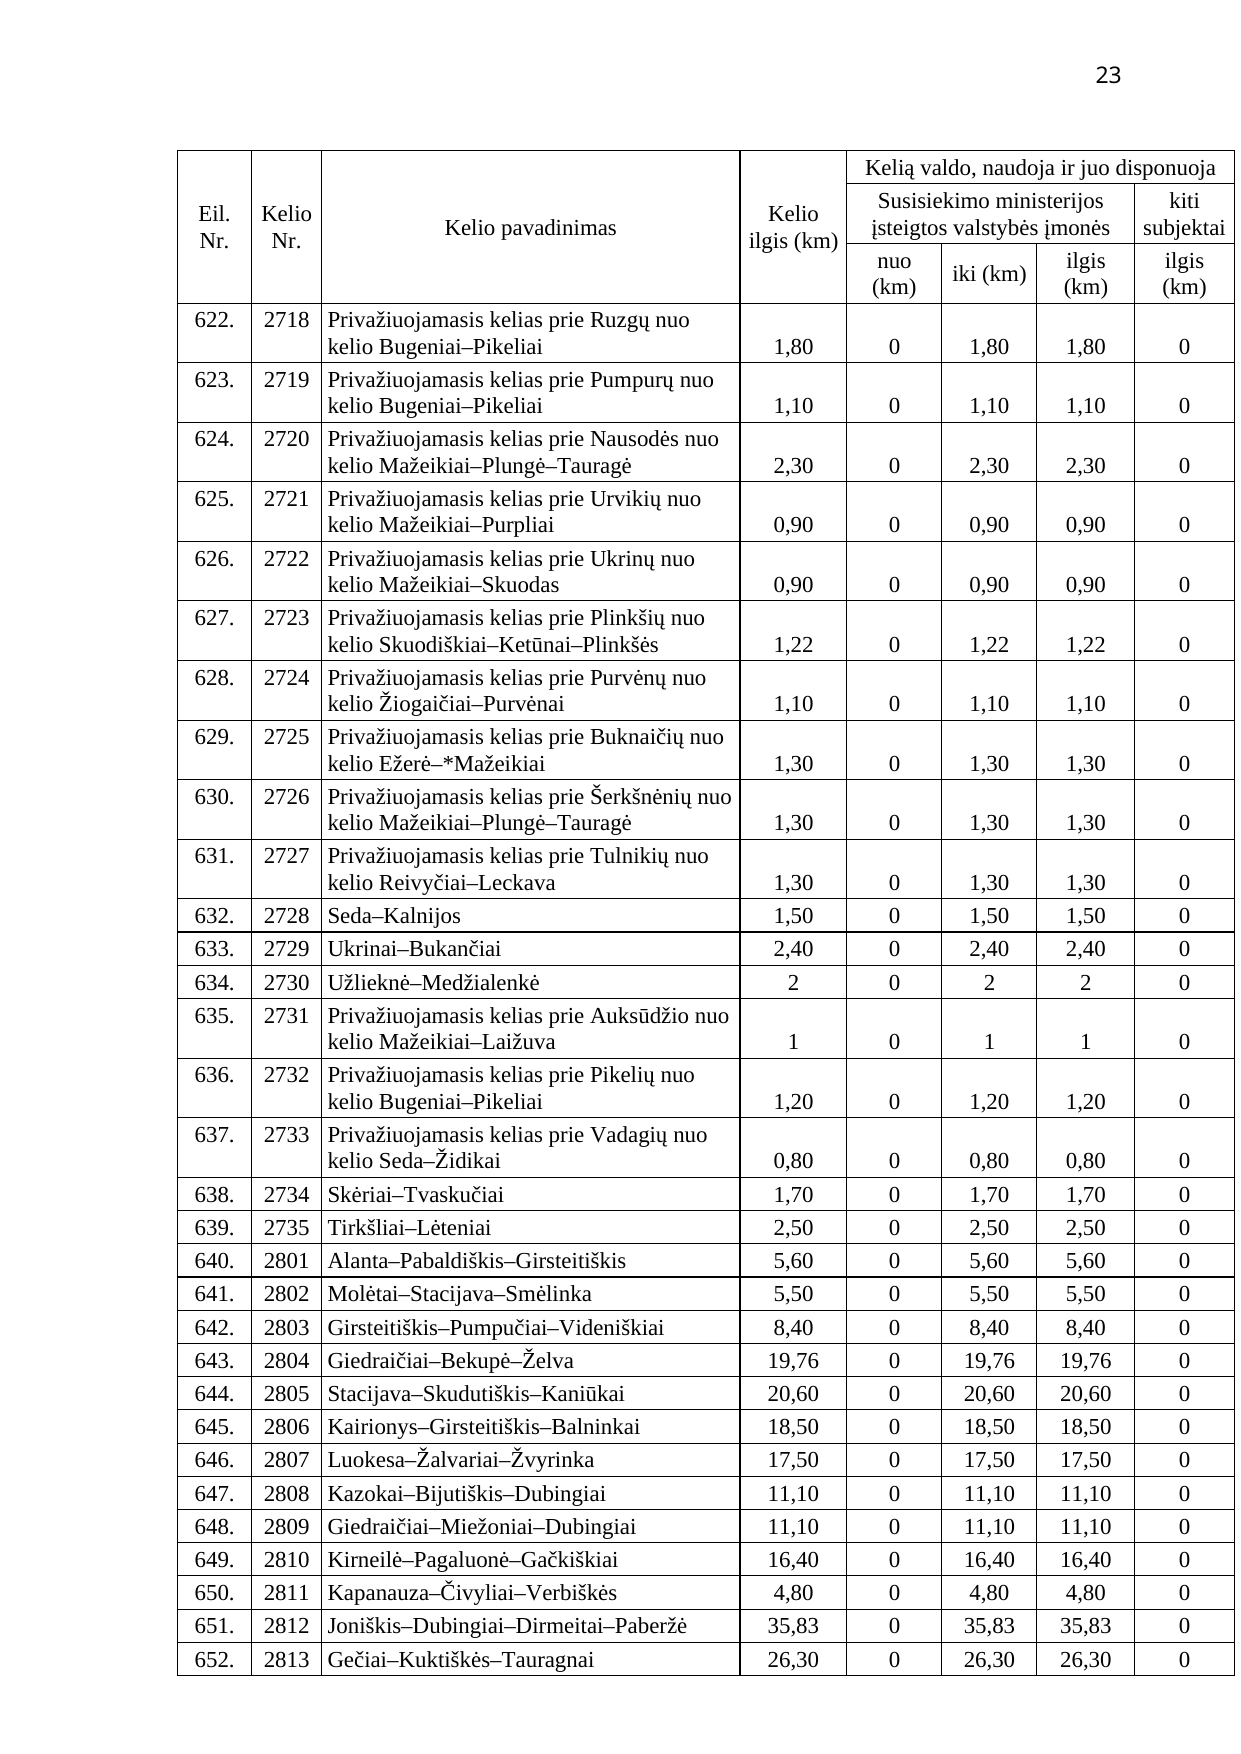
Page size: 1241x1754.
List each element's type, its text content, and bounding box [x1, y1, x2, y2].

table_cell 0 [1135, 1278, 1234, 1309]
table_cell 0 [847, 966, 941, 998]
table_cell 0 [847, 1244, 941, 1276]
table_cell 20,60 [741, 1377, 846, 1409]
table_cell Giedraičiai–Miežoniai–Dubingiai [322, 1510, 739, 1542]
table_cell 2801 [252, 1244, 321, 1276]
table_cell 0 [847, 1643, 941, 1675]
table_cell 2735 [252, 1211, 321, 1243]
table_cell 0 [847, 780, 941, 839]
table_cell 18,50 [942, 1410, 1036, 1442]
table_cell 630. [178, 780, 251, 839]
table_cell 647. [178, 1477, 251, 1509]
table_cell 0 [847, 1118, 941, 1177]
table_cell 1,10 [942, 661, 1036, 719]
table_cell 0 [1135, 1059, 1234, 1117]
table_cell 1,70 [741, 1178, 846, 1210]
table_cell 639. [178, 1211, 251, 1243]
table_cell 631. [178, 840, 251, 898]
table_cell 2803 [252, 1311, 321, 1343]
table_cell Kapanauza–Čivyliai–Verbiškės [322, 1576, 739, 1609]
table_cell 2718 [252, 304, 321, 362]
table_cell 2,30 [942, 423, 1036, 481]
table_cell 2808 [252, 1477, 321, 1509]
table_cell 2 [1037, 966, 1134, 998]
table_cell 5,60 [942, 1244, 1036, 1276]
table_cell 1,10 [942, 363, 1036, 422]
table_cell 0 [1135, 1510, 1234, 1542]
table_cell 1 [1037, 999, 1134, 1057]
table_cell 0 [1135, 1477, 1234, 1509]
table_cell ilgis (km) [1037, 244, 1134, 302]
table_cell 0 [1135, 363, 1234, 422]
table_cell 2733 [252, 1118, 321, 1177]
table_cell Privažiuojamasis kelias prie Nausodės nuo kelio Mažeikiai–Plungė–Tauragė [322, 423, 739, 481]
table_cell Susisiekimo ministerijos įsteigtos valstybės įmonės [847, 184, 1134, 243]
table_cell 2,40 [741, 933, 846, 965]
table_cell 649. [178, 1543, 251, 1575]
table_cell 1,30 [1037, 721, 1134, 779]
table_cell nuo (km) [847, 244, 941, 302]
table_cell 20,60 [1037, 1377, 1134, 1409]
table_cell Privažiuojamasis kelias prie Vadagių nuo kelio Seda–Židikai [322, 1118, 739, 1177]
table_cell 5,50 [741, 1278, 846, 1309]
table_cell 11,10 [741, 1477, 846, 1509]
table_cell 0 [1135, 601, 1234, 660]
table_cell 2726 [252, 780, 321, 839]
table_cell Privažiuojamasis kelias prie Pikelių nuo kelio Bugeniai–Pikeliai [322, 1059, 739, 1117]
table_cell 5,60 [1037, 1244, 1134, 1276]
table_cell 5,50 [1037, 1278, 1134, 1309]
table_cell 1,22 [741, 601, 846, 660]
table_cell 0 [1135, 899, 1234, 931]
table_cell 26,30 [942, 1643, 1036, 1675]
table_cell Privažiuojamasis kelias prie Šerkšnėnių nuo kelio Mažeikiai–Plungė–Tauragė [322, 780, 739, 839]
table_header Kelio pavadinimas [322, 151, 739, 302]
table_cell 2811 [252, 1576, 321, 1609]
table_cell 0 [1135, 1410, 1234, 1442]
table_cell 19,76 [942, 1344, 1036, 1376]
table_header Kelio ilgis (km) [741, 151, 846, 302]
table_cell 1 [741, 999, 846, 1057]
table_cell 0 [847, 363, 941, 422]
table_cell 622. [178, 304, 251, 362]
table_cell 19,76 [741, 1344, 846, 1376]
table_cell Joniškis–Dubingiai–Dirmeitai–Paberžė [322, 1610, 739, 1642]
table_cell 1,70 [942, 1178, 1036, 1210]
table_cell 0 [1135, 304, 1234, 362]
table_cell 0 [847, 933, 941, 965]
table_cell 1,30 [942, 840, 1036, 898]
table_cell 0,80 [741, 1118, 846, 1177]
table_cell 0 [847, 1444, 941, 1476]
table_cell Alanta–Pabaldiškis–Girsteitiškis [322, 1244, 739, 1276]
table_cell 0 [847, 1510, 941, 1542]
table_cell 641. [178, 1278, 251, 1309]
table_cell 0 [1135, 1118, 1234, 1177]
table_cell iki (km) [942, 244, 1036, 302]
table_cell 0 [847, 1410, 941, 1442]
table_cell 4,80 [741, 1576, 846, 1609]
table_cell 0,90 [1037, 542, 1134, 600]
table_cell 1,10 [1037, 661, 1134, 719]
table_cell 0 [1135, 482, 1234, 541]
table_cell 1,50 [942, 899, 1036, 931]
table_cell 2,40 [1037, 933, 1134, 965]
table_cell Gečiai–Kuktiškės–Tauragnai [322, 1643, 739, 1675]
table_cell 0,90 [942, 542, 1036, 600]
table_cell 0 [847, 840, 941, 898]
table_cell 20,60 [942, 1377, 1036, 1409]
table_cell 629. [178, 721, 251, 779]
table_cell 16,40 [942, 1543, 1036, 1575]
table_cell 0 [847, 1543, 941, 1575]
table_cell Molėtai–Stacijava–Smėlinka [322, 1278, 739, 1309]
table_cell 636. [178, 1059, 251, 1117]
table_cell 2,50 [741, 1211, 846, 1243]
table_cell Privažiuojamasis kelias prie Auksūdžio nuo kelio Mažeikiai–Laižuva [322, 999, 739, 1057]
table_cell 0,80 [942, 1118, 1036, 1177]
table_cell 2731 [252, 999, 321, 1057]
table_cell 0 [847, 1178, 941, 1210]
table_cell 0 [1135, 933, 1234, 965]
table_cell Seda–Kalnijos [322, 899, 739, 931]
table_cell 0 [1135, 1178, 1234, 1210]
table_cell 0 [1135, 661, 1234, 719]
table_cell 1,80 [741, 304, 846, 362]
table_cell 628. [178, 661, 251, 719]
table_cell Privažiuojamasis kelias prie Purvėnų nuo kelio Žiogaičiai–Purvėnai [322, 661, 739, 719]
table_cell 0 [1135, 999, 1234, 1057]
table_cell 651. [178, 1610, 251, 1642]
table_cell 2813 [252, 1643, 321, 1675]
table_cell 1,30 [1037, 840, 1134, 898]
table_cell 0 [847, 1211, 941, 1243]
table_cell Stacijava–Skudutiškis–Kaniūkai [322, 1377, 739, 1409]
table_cell 1,30 [741, 721, 846, 779]
table_cell Privažiuojamasis kelias prie Ruzgų nuo kelio Bugeniai–Pikeliai [322, 304, 739, 362]
table_cell 0 [847, 721, 941, 779]
table_cell 35,83 [1037, 1610, 1134, 1642]
table_cell Ukrinai–Bukančiai [322, 933, 739, 965]
table_cell 0 [847, 1311, 941, 1343]
table_cell Privažiuojamasis kelias prie Urvikių nuo kelio Mažeikiai–Purpliai [322, 482, 739, 541]
table_cell 35,83 [942, 1610, 1036, 1642]
table_cell Privažiuojamasis kelias prie Buknaičių nuo kelio Ežerė–*Mažeikiai [322, 721, 739, 779]
table_cell 648. [178, 1510, 251, 1542]
table_cell 0,90 [741, 482, 846, 541]
table_cell 0,90 [1037, 482, 1134, 541]
table_cell 1,70 [1037, 1178, 1134, 1210]
table_cell 632. [178, 899, 251, 931]
table_cell 652. [178, 1643, 251, 1675]
table_cell 642. [178, 1311, 251, 1343]
table_cell 637. [178, 1118, 251, 1177]
table_cell 26,30 [741, 1643, 846, 1675]
table_cell 2809 [252, 1510, 321, 1542]
table_cell 26,30 [1037, 1643, 1134, 1675]
table_cell 650. [178, 1576, 251, 1609]
table_cell 2,30 [741, 423, 846, 481]
table_cell 1,30 [942, 721, 1036, 779]
table_cell 2806 [252, 1410, 321, 1442]
table_cell 2,30 [1037, 423, 1134, 481]
table_cell 0 [1135, 780, 1234, 839]
table_cell kiti subjektai [1135, 184, 1234, 243]
table_cell 1,30 [942, 780, 1036, 839]
table_cell 0 [847, 1278, 941, 1309]
table_cell 2732 [252, 1059, 321, 1117]
table_cell ilgis (km) [1135, 244, 1234, 302]
table_cell 0 [1135, 840, 1234, 898]
table_cell 1,30 [741, 840, 846, 898]
table_cell 2,50 [1037, 1211, 1134, 1243]
table_cell 8,40 [741, 1311, 846, 1343]
table_cell Kirneilė–Pagaluonė–Gačkiškiai [322, 1543, 739, 1575]
table_cell 638. [178, 1178, 251, 1210]
table_cell 0 [847, 423, 941, 481]
table_cell 1,20 [942, 1059, 1036, 1117]
table_cell 0 [1135, 423, 1234, 481]
table_cell Kazokai–Bijutiškis–Dubingiai [322, 1477, 739, 1509]
table_cell 0 [1135, 1643, 1234, 1675]
table_cell 635. [178, 999, 251, 1057]
table_cell 5,60 [741, 1244, 846, 1276]
table_cell 626. [178, 542, 251, 600]
table_cell 2802 [252, 1278, 321, 1309]
table_cell 11,10 [1037, 1510, 1134, 1542]
table_cell 11,10 [1037, 1477, 1134, 1509]
table_cell 2807 [252, 1444, 321, 1476]
table_cell 640. [178, 1244, 251, 1276]
table_cell 2812 [252, 1610, 321, 1642]
table_cell 0 [847, 1344, 941, 1376]
table_cell 0 [1135, 1576, 1234, 1609]
table_cell 1,80 [1037, 304, 1134, 362]
table_cell 2720 [252, 423, 321, 481]
table_cell 2728 [252, 899, 321, 931]
table_cell 1,10 [741, 661, 846, 719]
table_cell 0 [1135, 1244, 1234, 1276]
table_cell 0 [1135, 966, 1234, 998]
table_cell 17,50 [741, 1444, 846, 1476]
table_cell 2804 [252, 1344, 321, 1376]
table_cell 645. [178, 1410, 251, 1442]
table_cell 0,90 [942, 482, 1036, 541]
table_cell 2729 [252, 933, 321, 965]
table_cell 4,80 [1037, 1576, 1134, 1609]
table_cell 1 [942, 999, 1036, 1057]
table_cell 18,50 [1037, 1410, 1134, 1442]
table_cell 0 [847, 1576, 941, 1609]
table_cell 625. [178, 482, 251, 541]
table_cell Privažiuojamasis kelias prie Ukrinų nuo kelio Mažeikiai–Skuodas [322, 542, 739, 600]
table_cell 2722 [252, 542, 321, 600]
table_cell 4,80 [942, 1576, 1036, 1609]
table_cell 634. [178, 966, 251, 998]
table_cell 0 [847, 542, 941, 600]
table_cell 1,22 [942, 601, 1036, 660]
table_cell 11,10 [942, 1477, 1036, 1509]
table_cell 0 [847, 1610, 941, 1642]
table_cell 627. [178, 601, 251, 660]
table_cell 2734 [252, 1178, 321, 1210]
table_cell 8,40 [942, 1311, 1036, 1343]
table_cell 2730 [252, 966, 321, 998]
table_cell 19,76 [1037, 1344, 1134, 1376]
table_cell 1,30 [741, 780, 846, 839]
table_cell 0 [847, 661, 941, 719]
table_cell 1,20 [1037, 1059, 1134, 1117]
table_cell Privažiuojamasis kelias prie Plinkšių nuo kelio Skuodiškiai–Ketūnai–Plinkšės [322, 601, 739, 660]
table_header Kelio Nr. [252, 151, 321, 302]
table_cell 2723 [252, 601, 321, 660]
table_cell Privažiuojamasis kelias prie Pumpurų nuo kelio Bugeniai–Pikeliai [322, 363, 739, 422]
table_cell 0 [847, 1477, 941, 1509]
table_cell Girsteitiškis–Pumpučiai–Videniškiai [322, 1311, 739, 1343]
table_cell 643. [178, 1344, 251, 1376]
table_cell 0 [847, 1377, 941, 1409]
table_cell 0 [847, 601, 941, 660]
table_cell 2810 [252, 1543, 321, 1575]
table_cell 0 [1135, 1211, 1234, 1243]
table_cell 0 [847, 304, 941, 362]
table_cell 1,22 [1037, 601, 1134, 660]
table_cell Skėriai–Tvaskučiai [322, 1178, 739, 1210]
table_cell 644. [178, 1377, 251, 1409]
table_cell 16,40 [741, 1543, 846, 1575]
table_cell Kairionys–Girsteitiškis–Balninkai [322, 1410, 739, 1442]
table_cell Privažiuojamasis kelias prie Tulnikių nuo kelio Reivyčiai–Leckava [322, 840, 739, 898]
table_cell 0 [1135, 1377, 1234, 1409]
table_cell Tirkšliai–Lėteniai [322, 1211, 739, 1243]
table_cell 11,10 [741, 1510, 846, 1542]
table_cell 1,30 [1037, 780, 1134, 839]
table_cell 623. [178, 363, 251, 422]
table_cell 1,20 [741, 1059, 846, 1117]
table_header Kelią valdo, naudoja ir juo disponuoja [847, 151, 1234, 183]
table_cell 35,83 [741, 1610, 846, 1642]
table_cell 0 [1135, 1311, 1234, 1343]
table_cell 2805 [252, 1377, 321, 1409]
table_cell 2 [942, 966, 1036, 998]
table_cell 2,50 [942, 1211, 1036, 1243]
table_cell 0 [847, 1059, 941, 1117]
table_cell 624. [178, 423, 251, 481]
table_cell 0 [1135, 542, 1234, 600]
table_cell 2719 [252, 363, 321, 422]
table_cell 17,50 [942, 1444, 1036, 1476]
table_cell 8,40 [1037, 1311, 1134, 1343]
table_cell 2724 [252, 661, 321, 719]
table_cell Giedraičiai–Bekupė–Želva [322, 1344, 739, 1376]
table_cell Užlieknė–Medžialenkė [322, 966, 739, 998]
table_cell 0 [1135, 1543, 1234, 1575]
table_cell 2 [741, 966, 846, 998]
table_header Eil. Nr. [178, 151, 251, 302]
table_cell 0,90 [741, 542, 846, 600]
table_cell 0 [847, 899, 941, 931]
table_cell 0 [1135, 721, 1234, 779]
table_cell 0 [1135, 1344, 1234, 1376]
table_cell 1,10 [741, 363, 846, 422]
table_cell 1,80 [942, 304, 1036, 362]
table_cell 1,50 [741, 899, 846, 931]
table_cell 2,40 [942, 933, 1036, 965]
table_cell 16,40 [1037, 1543, 1134, 1575]
table_cell 1,50 [1037, 899, 1134, 931]
table_cell 2727 [252, 840, 321, 898]
table_cell 0 [1135, 1444, 1234, 1476]
table_cell 0 [847, 999, 941, 1057]
table_cell 11,10 [942, 1510, 1036, 1542]
table_cell 5,50 [942, 1278, 1036, 1309]
table_cell Luokesa–Žalvariai–Žvyrinka [322, 1444, 739, 1476]
table_cell 1,10 [1037, 363, 1134, 422]
table_cell 646. [178, 1444, 251, 1476]
table_cell 0 [847, 482, 941, 541]
table_cell 18,50 [741, 1410, 846, 1442]
table_cell 2721 [252, 482, 321, 541]
table_cell 0,80 [1037, 1118, 1134, 1177]
table_cell 2725 [252, 721, 321, 779]
table_cell 17,50 [1037, 1444, 1134, 1476]
table_cell 0 [1135, 1610, 1234, 1642]
table_cell 633. [178, 933, 251, 965]
